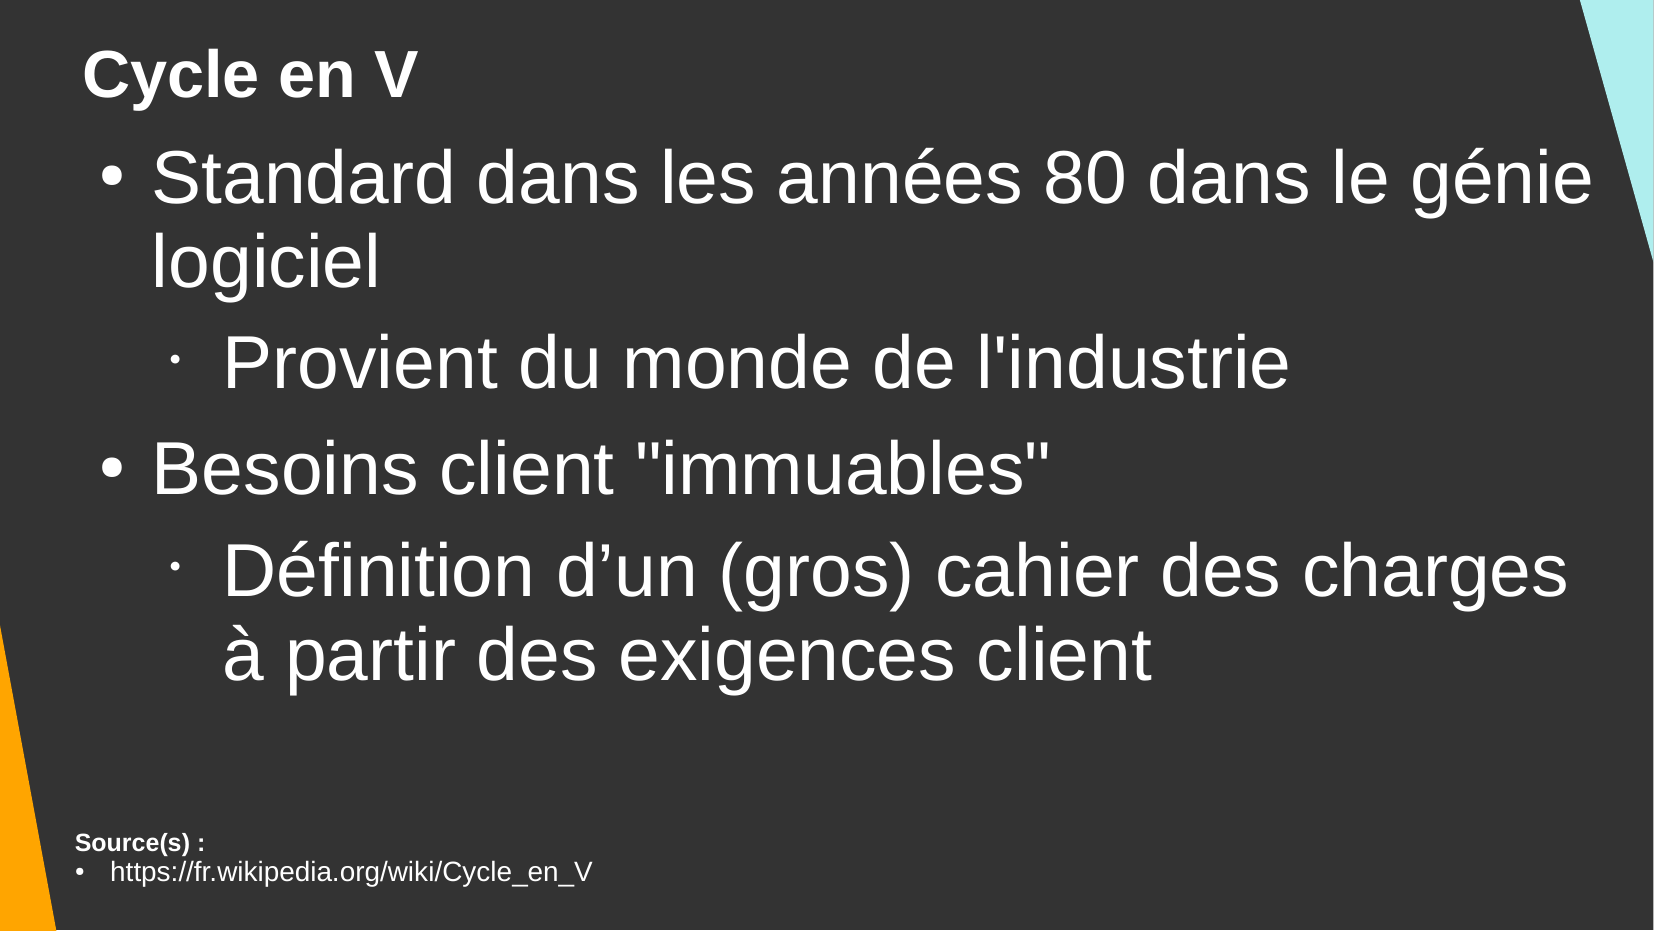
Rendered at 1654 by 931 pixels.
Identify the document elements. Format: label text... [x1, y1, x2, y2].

text_box [1579, 0, 1654, 265]
text_box [0, 625, 57, 931]
list Standard dans les années 80 dans le génie logiciel Provient du monde de l'industrie Besoins client "immuables" Définition d’un (gros) cahier des charges à partir des exigences client [80, 135, 1620, 777]
title Cycle en V [82, 37, 1571, 122]
text_box Source(s) : https://fr.wikipedia.org/wiki/Cycle_en_V [59, 821, 1546, 920]
